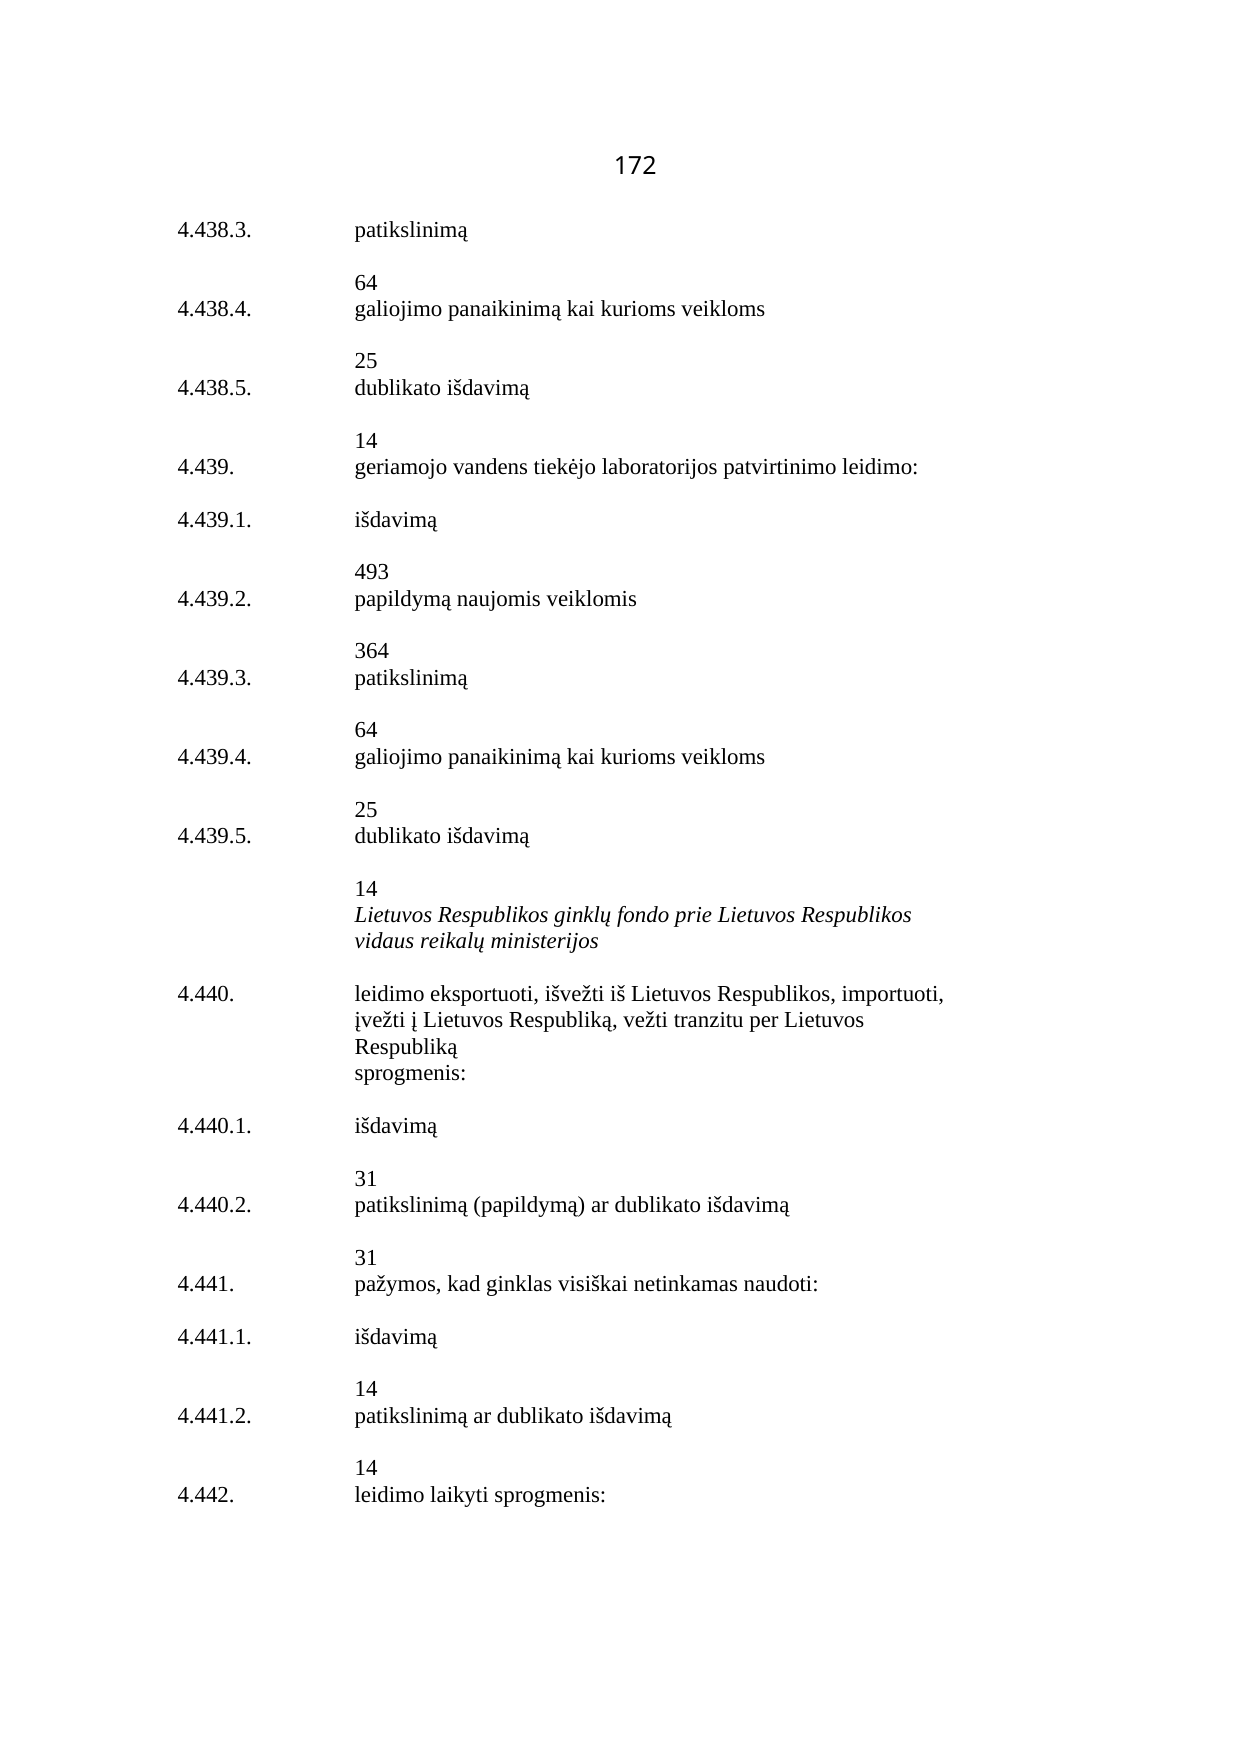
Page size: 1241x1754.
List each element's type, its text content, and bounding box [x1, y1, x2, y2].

text 4.442. leidimo laikyti sprogmenis: [177, 1481, 945, 1533]
text sprogmenis: [354, 1059, 945, 1112]
text 4.440.1. išdavimą 31 [177, 1112, 945, 1191]
text 4.441. pažymos, kad ginklas visiškai netinkamas naudoti: [177, 1270, 945, 1323]
text 4.441.1. išdavimą 14 [177, 1323, 945, 1402]
text 4.440. leidimo eksportuoti, išvežti iš Lietuvos Respublikos, importuoti, [177, 980, 945, 1006]
text 4.438.3. patikslinimą 64 [177, 216, 945, 295]
text 4.439.1. išdavimą 493 [177, 506, 945, 585]
text 4.439.4. galiojimo panaikinimą kai kurioms veikloms 25 [177, 743, 945, 822]
text 4.440.2. patikslinimą (papildymą) ar dublikato išdavimą 31 [177, 1191, 945, 1270]
text 4.438.4. galiojimo panaikinimą kai kurioms veikloms 25 [177, 295, 945, 374]
text 4.439.2. papildymą naujomis veiklomis 364 [177, 585, 945, 664]
text 4.438.5. dublikato išdavimą 14 [177, 374, 945, 453]
text 4.441.2. patikslinimą ar dublikato išdavimą 14 [177, 1402, 945, 1481]
text įvežti į Lietuvos Respubliką, vežti tranzitu per Lietuvos Respubliką [354, 1006, 945, 1059]
text Lietuvos Respublikos ginklų fondo prie Lietuvos Respublikos vidaus reikalų ministerijos [354, 901, 945, 980]
text 4.439. geriamojo vandens tiekėjo laboratorijos patvirtinimo leidimo: [177, 453, 945, 506]
text 4.439.5. dublikato išdavimą 14 [177, 822, 945, 901]
text 4.439.3. patikslinimą 64 [177, 664, 945, 743]
